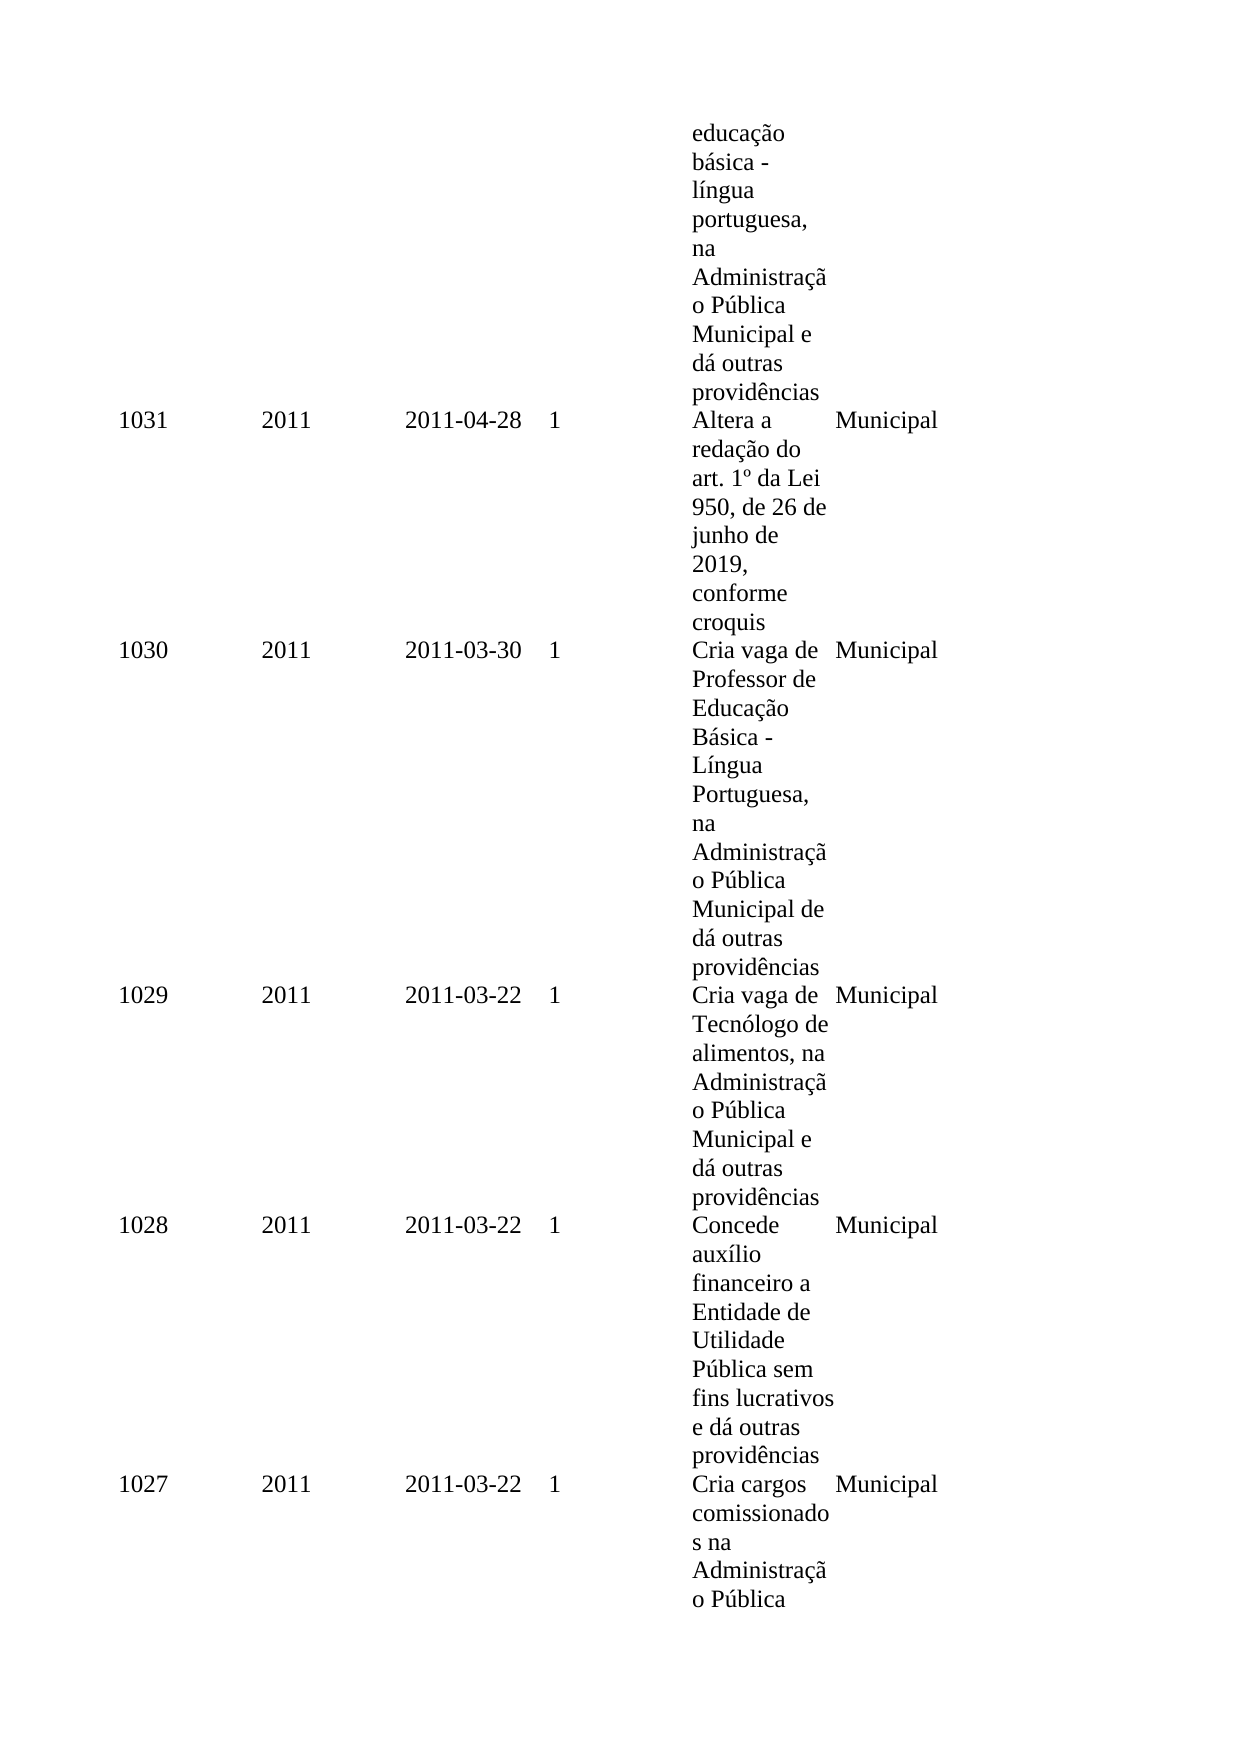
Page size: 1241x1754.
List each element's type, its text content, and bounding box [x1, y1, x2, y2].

table_cell 1 [548, 981, 692, 1211]
table_cell 2011-03-30 [405, 636, 548, 981]
table_cell 1031 [118, 406, 261, 636]
table_cell 2011 [261, 636, 405, 981]
table_cell Cria cargos comissionados na Administração Pública [692, 1469, 835, 1613]
table_cell Municipal [835, 406, 979, 636]
table_cell [405, 118, 548, 406]
table_cell 1030 [118, 636, 261, 981]
table_cell 2011-03-22 [405, 1211, 548, 1469]
table_cell [979, 636, 1122, 981]
table_cell 2011-03-22 [405, 1469, 548, 1613]
table_cell Concede auxílio financeiro a Entidade de Utilidade Pública sem fins lucrativos e dá outras providências [692, 1211, 835, 1469]
table_cell 1 [548, 636, 692, 981]
table_cell [979, 1211, 1122, 1469]
table_cell 2011 [261, 406, 405, 636]
table_cell [979, 981, 1122, 1211]
table_cell Cria vaga de Professor de Educação Básica - Língua Portuguesa, na Administração Pública Municipal de dá outras providências [692, 636, 835, 981]
table_cell [979, 1469, 1122, 1613]
table_cell [835, 118, 979, 406]
table_cell 2011 [261, 981, 405, 1211]
table_cell 1028 [118, 1211, 261, 1469]
table_cell 1 [548, 406, 692, 636]
table_cell 1 [548, 1469, 692, 1613]
table_cell [979, 406, 1122, 636]
table_cell Cria vaga de Tecnólogo de alimentos, na Administração Pública Municipal e dá outras providências [692, 981, 835, 1211]
table_cell [548, 118, 692, 406]
table_cell Municipal [835, 981, 979, 1211]
table_cell [979, 118, 1122, 406]
table_cell [261, 118, 405, 406]
table_cell educação básica - língua portuguesa, na Administração Pública Municipal e dá outras providências [692, 118, 835, 406]
table_cell 2011-03-22 [405, 981, 548, 1211]
table_cell 2011 [261, 1469, 405, 1613]
table_cell Municipal [835, 1469, 979, 1613]
table_cell 2011 [261, 1211, 405, 1469]
table_cell 1027 [118, 1469, 261, 1613]
table_cell 1029 [118, 981, 261, 1211]
table_cell 2011-04-28 [405, 406, 548, 636]
table_cell Municipal [835, 1211, 979, 1469]
table_cell [118, 118, 261, 406]
table_cell Altera a redação do art. 1º da Lei 950, de 26 de junho de 2019, conforme croquis [692, 406, 835, 636]
table_cell Municipal [835, 636, 979, 981]
table_cell 1 [548, 1211, 692, 1469]
